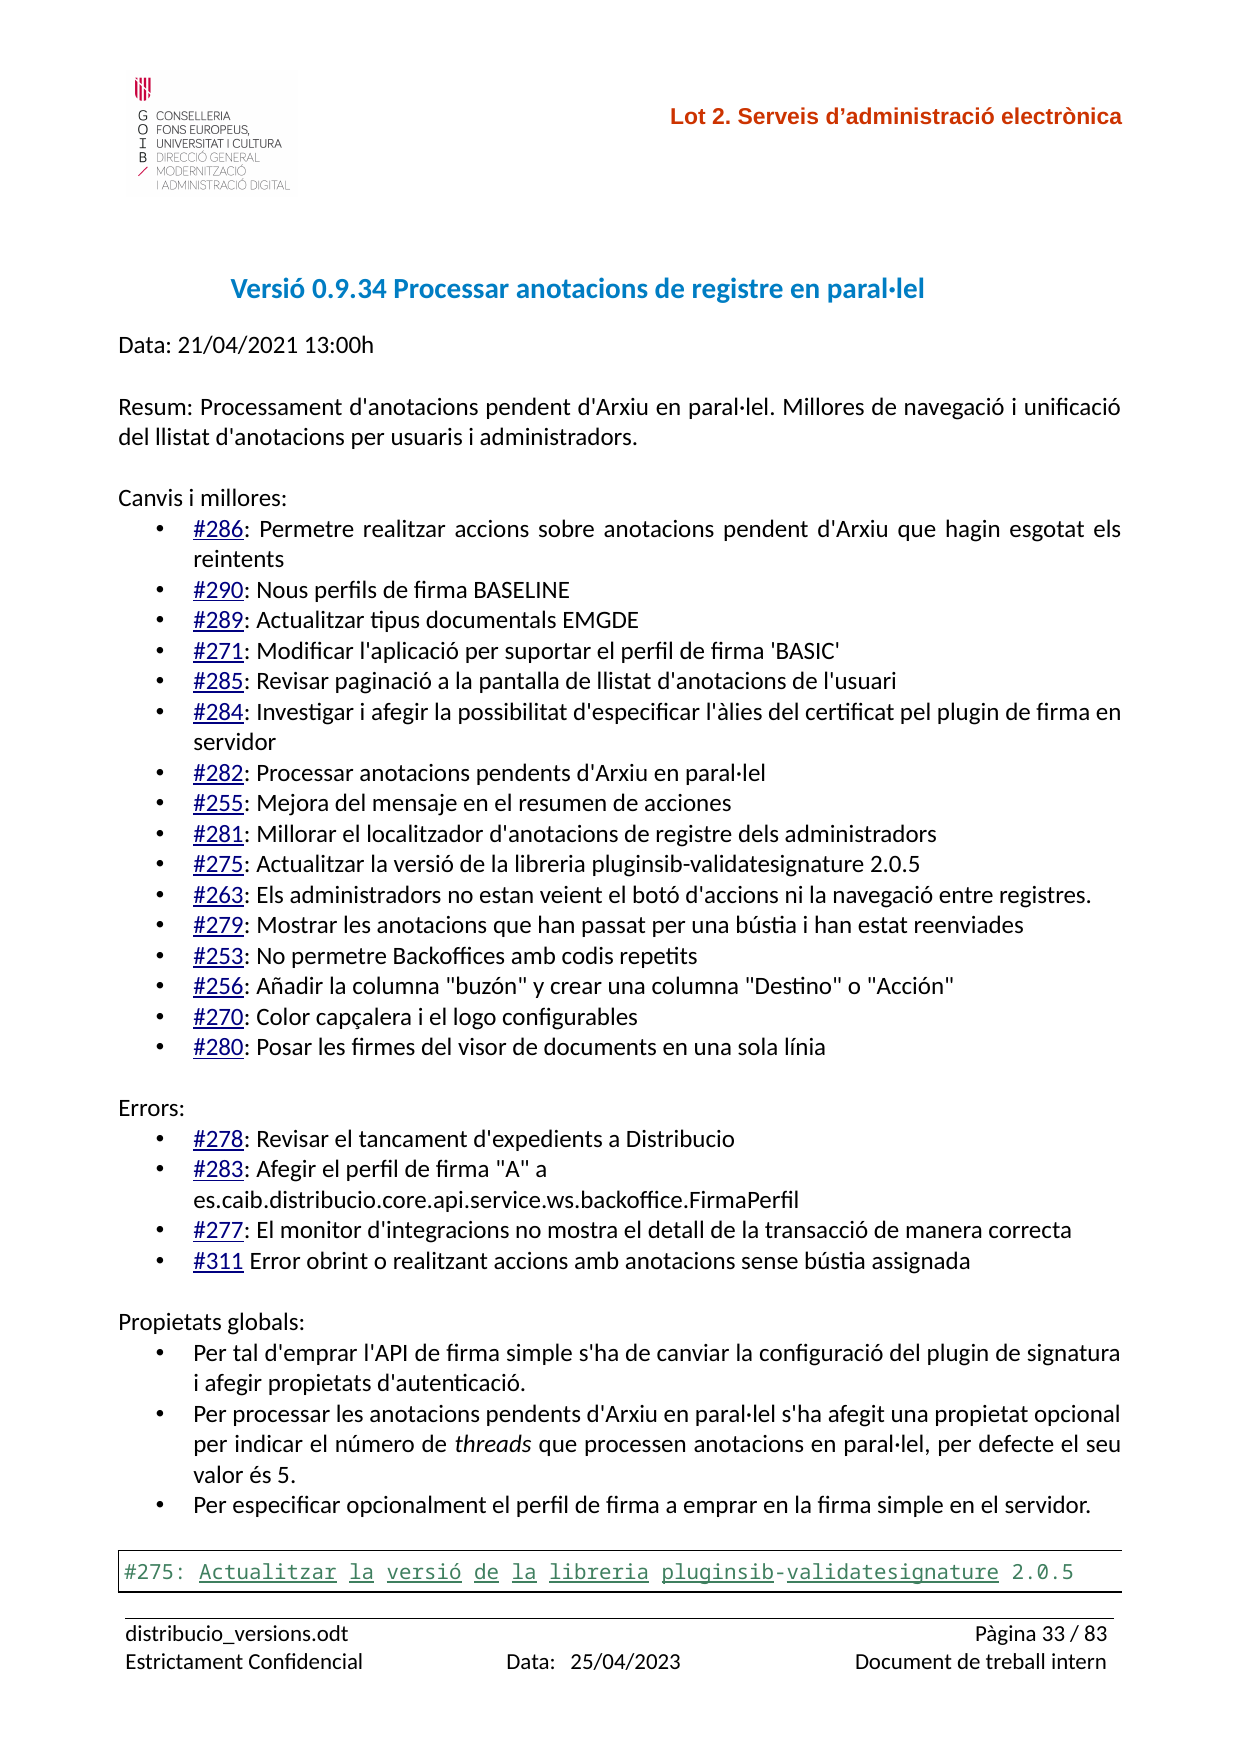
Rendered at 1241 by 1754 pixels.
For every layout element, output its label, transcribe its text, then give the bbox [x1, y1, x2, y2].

list #278: Revisar el tancament d'expedients a Distribucio [156, 1123, 1122, 1154]
list #289: Actualitzar tipus documentals EMGDE [156, 604, 1122, 635]
list #275: Actualitzar la versió de la libreria pluginsib-validatesignature 2.0.5 [156, 848, 1122, 879]
list Per especificar opcionalment el perfil de firma a emprar en la firma simple en el servidor. [156, 1489, 1122, 1520]
text Propietats globals: [118, 1306, 1122, 1337]
table_header #275: Actualitzar la versió de la libreria pluginsib-validatesignature 2.0.5 [119, 1551, 1122, 1591]
subtitle Versió 0.9.34 Processar anotacions de registre en paral·lel [153, 270, 1122, 306]
list #284: Investigar i afegir la possibilitat d'especificar l'àlies del certificat pel plugin de firma en servidor [156, 696, 1122, 757]
list #290: Nous perfils de firma BASELINE [156, 574, 1122, 604]
picture [126, 70, 299, 197]
text Errors: [118, 1093, 1122, 1123]
list #282: Processar anotacions pendents d'Arxiu en paral·lel [156, 757, 1122, 787]
text Canvis i millores: [118, 482, 1122, 513]
text Resum: Processament d'anotacions pendent d'Arxiu en paral·lel. Millores de navegació i unificació del llistat d'anotacions per usuaris i administradors. [118, 391, 1122, 452]
list Per tal d'emprar l'API de firma simple s'ha de canviar la configuració del plugin de signatura i afegir propietats d'autenticació. [156, 1337, 1122, 1398]
list #253: No permetre Backoffices amb codis repetits [156, 940, 1122, 971]
list #263: Els administradors no estan veient el botó d'accions ni la navegació entre registres. [156, 879, 1122, 909]
list #311 Error obrint o realitzant accions amb anotacions sense bústia assignada [156, 1245, 1122, 1276]
list #255: Mejora del mensaje en el resumen de acciones [156, 787, 1122, 818]
list #281: Millorar el localitzador d'anotacions de registre dels administradors [156, 818, 1122, 848]
list #286: Permetre realitzar accions sobre anotacions pendent d'Arxiu que hagin esgotat els reintents [156, 513, 1122, 574]
list #285: Revisar paginació a la pantalla de llistat d'anotacions de l'usuari [156, 665, 1122, 696]
list Per processar les anotacions pendents d'Arxiu en paral·lel s'ha afegit una propietat opcional per indicar el número de threads que processen anotacions en paral·lel, per defecte el seu valor és 5. [156, 1398, 1122, 1489]
list #283: Afegir el perfil de firma "A" a es.caib.distribucio.core.api.service.ws.backoffice.FirmaPerfil [156, 1154, 1122, 1215]
list #277: El monitor d'integracions no mostra el detall de la transacció de manera correcta [156, 1215, 1122, 1245]
list #256: Añadir la columna "buzón" y crear una columna "Destino" o "Acción" [156, 971, 1122, 1001]
list #270: Color capçalera i el logo configurables [156, 1001, 1122, 1032]
text Data: 21/04/2021 13:00h [118, 329, 1122, 360]
list #279: Mostrar les anotacions que han passat per una bústia i han estat reenviades [156, 909, 1122, 940]
list #280: Posar les firmes del visor de documents en una sola línia [156, 1032, 1122, 1062]
list #271: Modificar l'aplicació per suportar el perfil de firma 'BASIC' [156, 635, 1122, 665]
